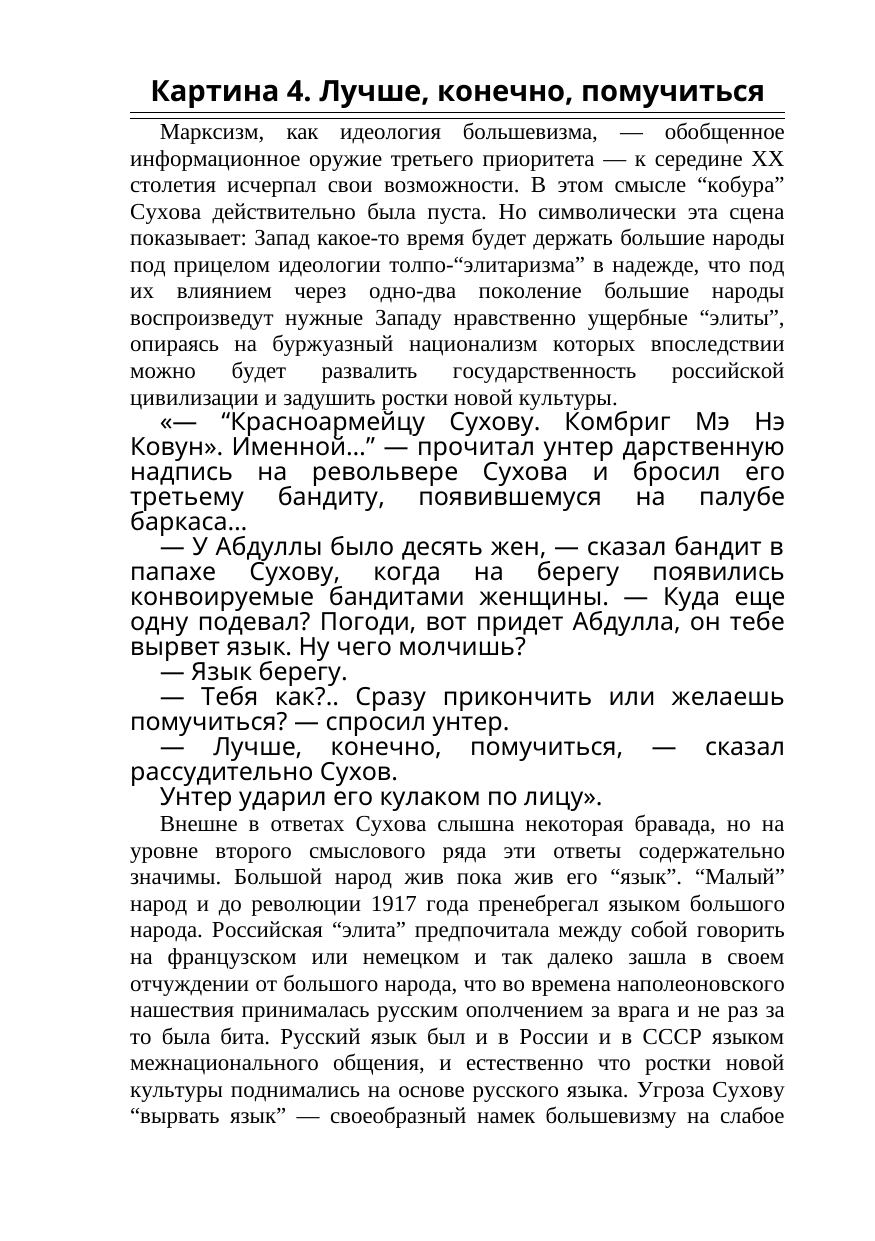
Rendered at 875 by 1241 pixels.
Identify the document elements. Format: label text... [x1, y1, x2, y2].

text — Язык берегу. [130, 660, 785, 685]
text — Тебя как?.. Сразу прикончить или желаешь помучиться? — спросил унтер. [130, 685, 785, 735]
text Внешне в ответах Сухова слышна некоторая бравада, но на уровне второго смыслового ряда эти ответы содержательно значимы. Большой народ жив пока жив его “язык”. “Малый” народ и до революции 1917 года пренебрегал языком большого народа. Российская “элита” предпочитала между собой говорить на французском или немецком и так далеко зашла в своем отчуждении от большого народа, что во времена наполеоновского нашествия принималась русским ополчением за врага и не раз за то была бита. Русский язык был и в России и в СССР языком межнационального общения, и естественно что ростки новой культуры поднимались на основе русского языка. Угроза Сухову “вырвать язык” — своеобразный намек большевизму на слабое [130, 810, 785, 1129]
text — У Абдуллы было десять жен, — сказал бандит в папахе Сухову, когда на берегу появились конвоируемые бандитами женщины. — Куда еще одну подевал? Погоди, вот придет Абдулла, он тебе вырвет язык. Ну чего молчишь? [130, 535, 785, 660]
text Унтер ударил его кулаком по лицу». [130, 785, 785, 810]
text — Лучше, конечно, помучиться, — сказал рассудительно Сухов. [130, 735, 785, 785]
text Марксизм, как идеология большевизма, — обобщенное информационное оружие третьего приоритета — к середине ХХ столетия исчерпал свои возможности. В этом смысле “кобура” Сухова действительно была пуста. Но символически эта сцена показывает: Запад какое-то время будет держать большие народы под прицелом идеологии толпо-“элитаризма” в надежде, что под их влиянием через одно-два поколение большие народы воспроизведут нужные Западу нравственно ущербные “элиты”, опираясь на буржуазный национализм которых впоследствии можно будет развалить государственность российской цивилизации и задушить ростки новой культуры. [130, 119, 785, 410]
text «— “Красноармейцу Сухову. Комбриг Мэ Нэ Ковун». Именной…” — прочитал унтер дарственную надпись на револьвере Сухова и бросил его третьему бандиту, появившемуся на палубе баркаса… [130, 410, 785, 535]
